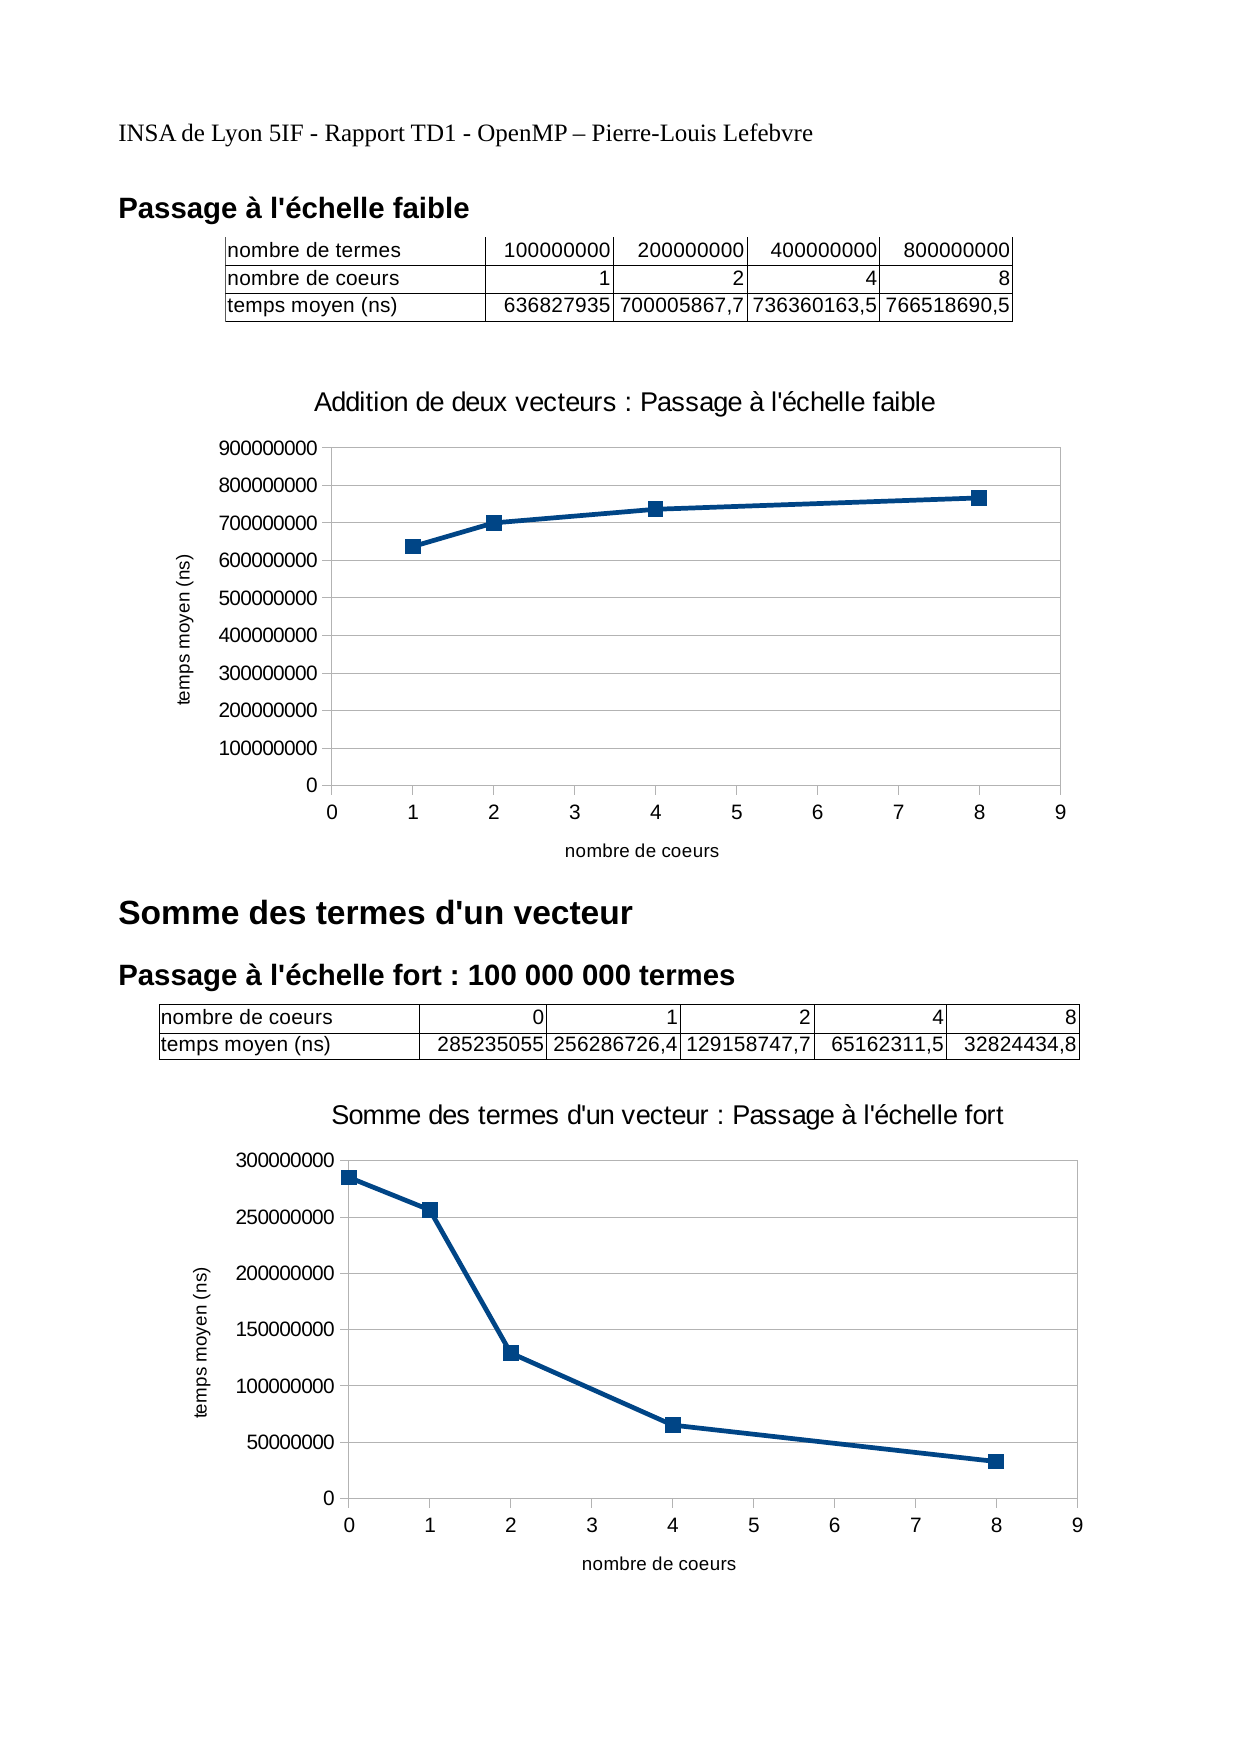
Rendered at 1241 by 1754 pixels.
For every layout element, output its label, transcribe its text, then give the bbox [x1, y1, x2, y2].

subtitle Passage à l'échelle fort : 100 000 000 termes [118, 958, 1122, 992]
subtitle Passage à l'échelle faible [118, 191, 1122, 225]
subtitle Somme des termes d'un vecteur [118, 346, 1122, 931]
